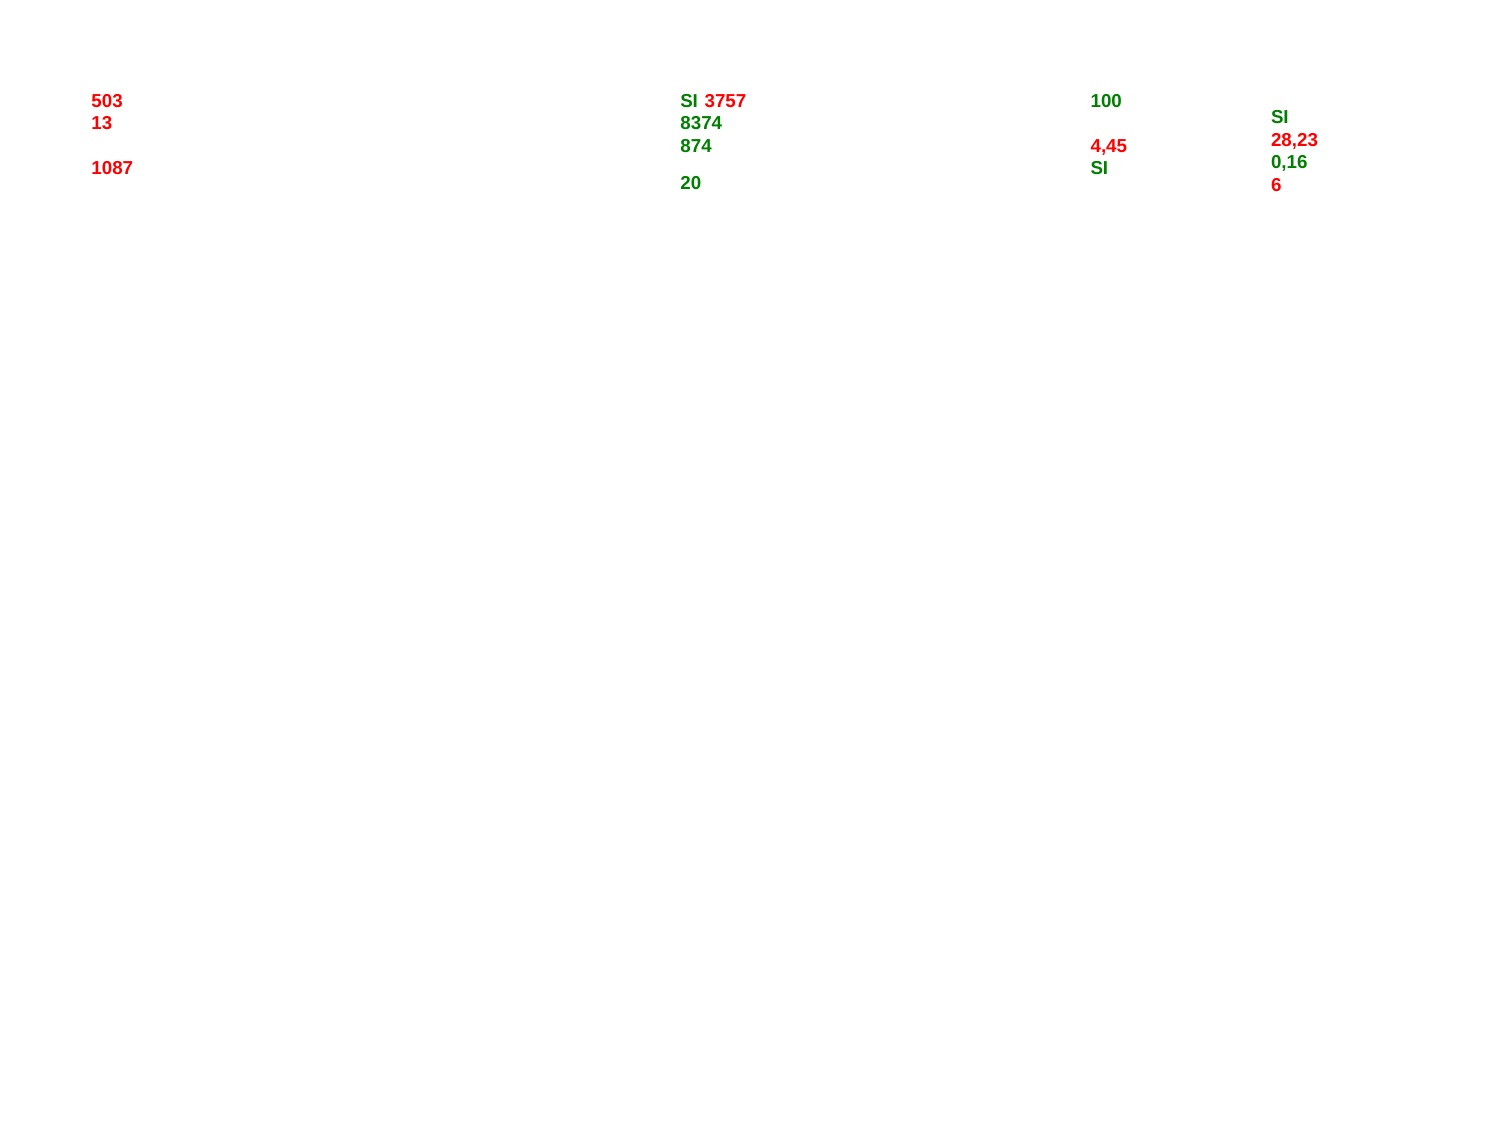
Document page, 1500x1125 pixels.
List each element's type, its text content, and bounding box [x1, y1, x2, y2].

text 8374 [680, 112, 1023, 134]
text SI 28,23 [1271, 106, 1328, 150]
text 0,16 [1271, 151, 1444, 173]
text 4,45 [1090, 134, 1138, 156]
text 874 [680, 134, 1023, 156]
text 1087 [91, 157, 618, 179]
text 20 [680, 172, 1023, 194]
text SI 3757 [680, 89, 907, 111]
text 6 [1271, 174, 1444, 195]
text 13 [91, 112, 618, 134]
text SI [1090, 157, 1138, 179]
text 503 [91, 89, 618, 111]
text 100 [1090, 89, 1138, 111]
